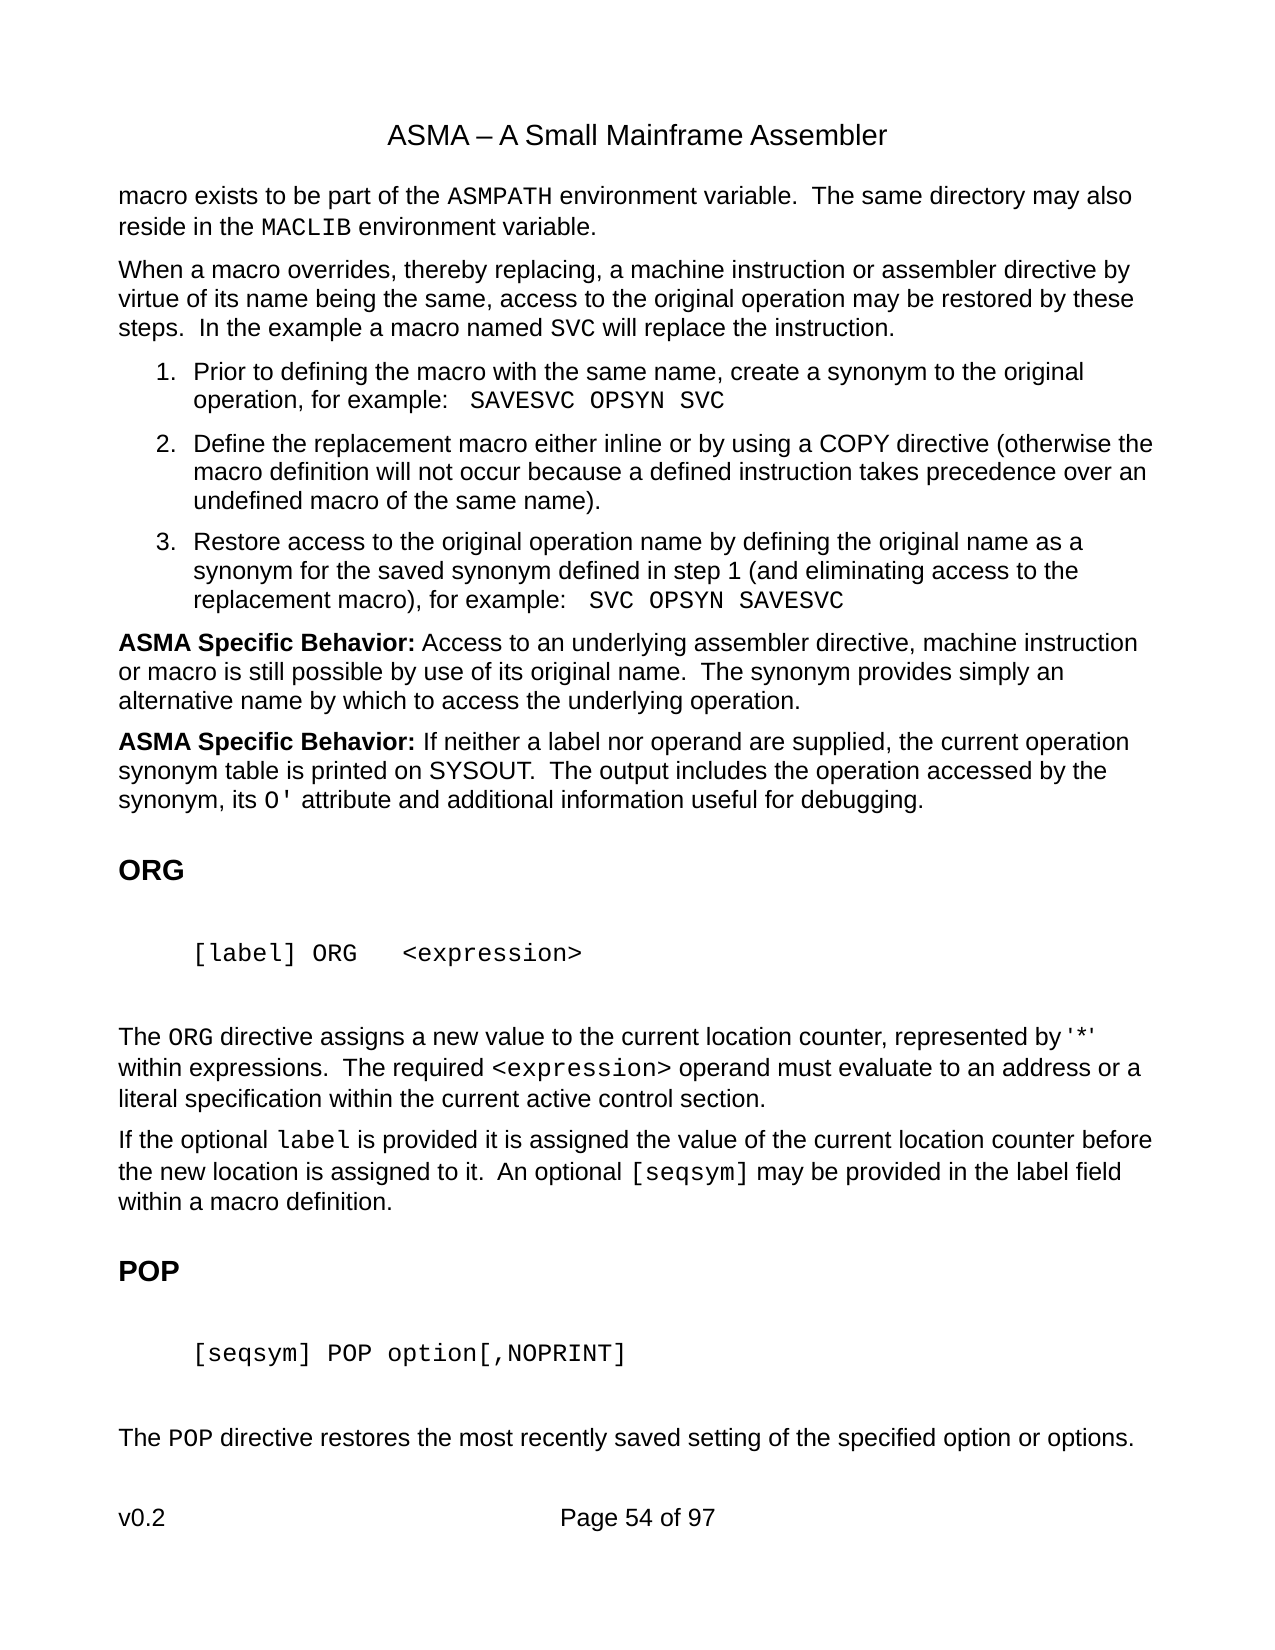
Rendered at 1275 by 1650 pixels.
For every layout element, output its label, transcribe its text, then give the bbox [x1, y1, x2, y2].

text If the optional label is provided it is assigned the value of the current location counter before the new location is assigned to it. An optional [seqsym] may be provided in the label field within a macro definition. [118, 1126, 1157, 1216]
list Restore access to the original operation name by defining the original name as a synonym for the saved synonym defined in step 1 (and eliminating access to the replacement macro), for example: SVC OPSYN SAVESVC [156, 527, 1157, 616]
text When a macro overrides, thereby replacing, a machine instruction or assembler directive by virtue of its name being the same, access to the original operation may be restored by these steps. In the example a macro named SVC will replace the instruction. [118, 256, 1157, 344]
subtitle POP [118, 1254, 1157, 1287]
text macro exists to be part of the ASMPATH environment variable. The same directory may also reside in the MACLIB environment variable. [118, 181, 1157, 243]
text ASMA Specific Behavior: Access to an underlying assembler directive, machine instruction or macro is still possible by use of its original name. The synonym provides simply an alternative name by which to access the underlying operation. [118, 628, 1157, 714]
text The POP directive restores the most recently saved setting of the specified option or options. [118, 1423, 1157, 1453]
list Prior to defining the macro with the same name, create a synonym to the original operation, for example: SAVESVC OPSYN SVC [156, 356, 1157, 416]
subtitle ORG [118, 853, 1157, 887]
text ASMA Specific Behavior: If neither a label nor operand are supplied, the current operation synonym table is printed on SYSOUT. The output includes the operation accessed by the synonym, its O' attribute and additional information useful for debugging. [118, 727, 1157, 816]
text [label] ORG <expression> [192, 940, 1157, 969]
text The ORG directive assigns a new value to the current location counter, represented by '*' within expressions. The required <expression> operand must evaluate to an address or a literal specification within the current active control section. [118, 1022, 1157, 1113]
list Define the replacement macro either inline or by using a COPY directive (otherwise the macro definition will not occur because a defined instruction takes precedence over an undefined macro of the same name). [156, 429, 1157, 515]
text [seqsym] POP option[,NOPRINT] [192, 1341, 1157, 1369]
